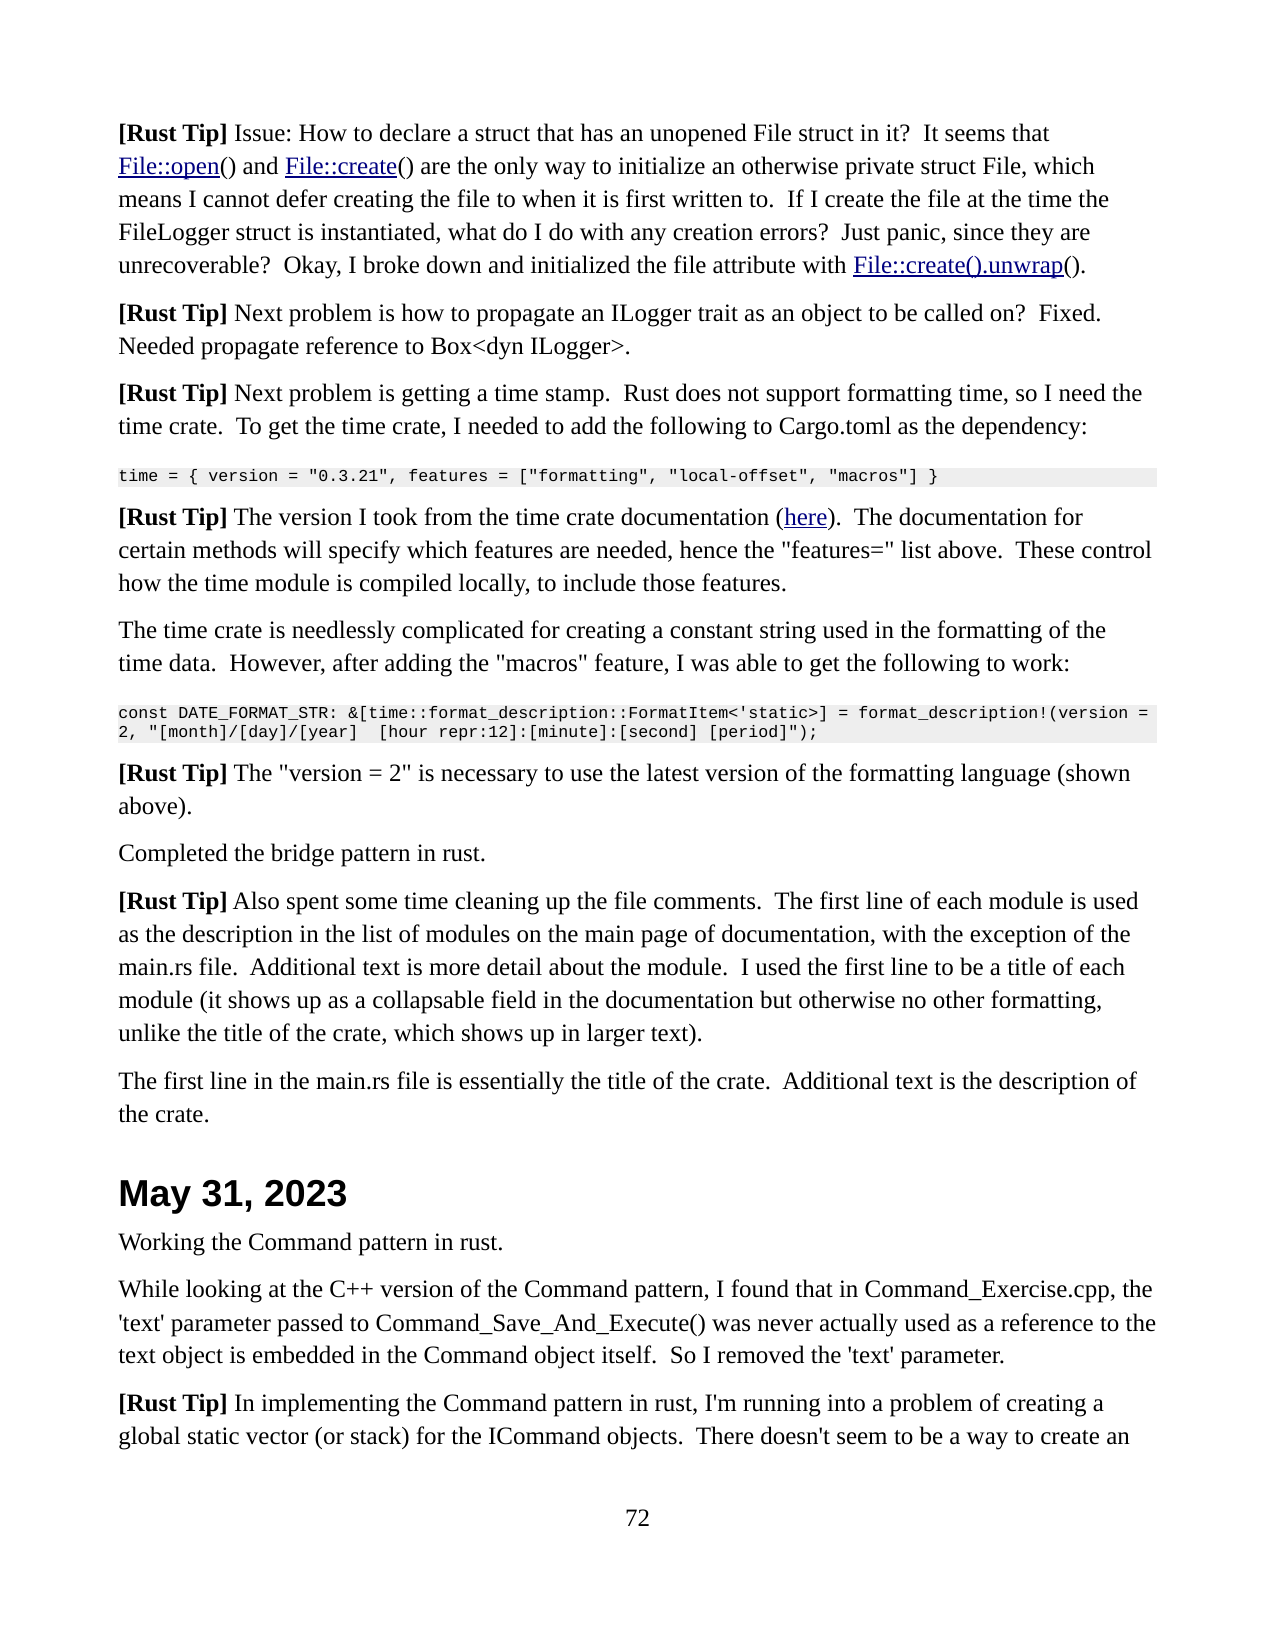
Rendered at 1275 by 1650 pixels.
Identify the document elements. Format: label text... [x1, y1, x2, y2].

text The first line in the main.rs file is essentially the title of the crate. Additional text is the description of the crate. [118, 1066, 1157, 1127]
text [Rust Tip] Issue: How to declare a struct that has an unopened File struct in it? It seems that File::open() and File::create() are the only way to initialize an otherwise private struct File, which means I cannot defer creating the file to when it is first written to. If I create the file at the time the FileLogger struct is instantiated, what do I do with any creation errors? Just panic, since they are unrecoverable? Okay, I broke down and initialized the file attribute with File::create().unwrap(). [118, 118, 1157, 279]
subtitle May 31, 2023 [118, 1171, 1157, 1214]
text [Rust Tip] The version I took from the time crate documentation (here). The documentation for certain methods will specify which features are needed, hence the "features=" list above. These control how the time module is compiled locally, to include those features. [118, 502, 1157, 597]
text [Rust Tip] Next problem is how to propagate an ILogger trait as an object to be called on? Fixed. Needed propagate reference to Box<dyn ILogger>. [118, 298, 1157, 359]
text time = { version = "0.3.21", features = ["formatting", "local-offset", "macros"] } [118, 468, 1157, 487]
text Completed the bridge pattern in rust. [118, 838, 1157, 867]
text Working the Command pattern in rust. [118, 1227, 1157, 1256]
text const DATE_FORMAT_STR: &[time::format_description::FormatItem<'static>] = format_description!(version = 2, "[month]/[day]/[year] [hour repr:12]:[minute]:[second] [period]"); [118, 705, 1157, 743]
text [Rust Tip] Also spent some time cleaning up the file comments. The first line of each module is used as the description in the list of modules on the main page of documentation, with the exception of the main.rs file. Additional text is more detail about the module. I used the first line to be a title of each module (it shows up as a collapsable field in the documentation but otherwise no other formatting, unlike the title of the crate, which shows up in larger text). [118, 886, 1157, 1047]
text The time crate is needlessly complicated for creating a constant string used in the formatting of the time data. However, after adding the "macros" feature, I was able to get the following to work: [118, 616, 1157, 677]
text [Rust Tip] Next problem is getting a time stamp. Rust does not support formatting time, so I need the time crate. To get the time crate, I needed to add the following to Cargo.toml as the dependency: [118, 378, 1157, 440]
text [Rust Tip] The "version = 2" is necessary to use the latest version of the formatting language (shown above). [118, 758, 1157, 819]
text While looking at the C++ version of the Command pattern, I found that in Command_Exercise.cpp, the 'text' parameter passed to Command_Save_And_Execute() was never actually used as a reference to the text object is embedded in the Command object itself. So I removed the 'text' parameter. [118, 1274, 1157, 1369]
text [Rust Tip] In implementing the Command pattern in rust, I'm running into a problem of creating a global static vector (or stack) for the ICommand objects. There doesn't seem to be a way to create an [118, 1388, 1157, 1450]
